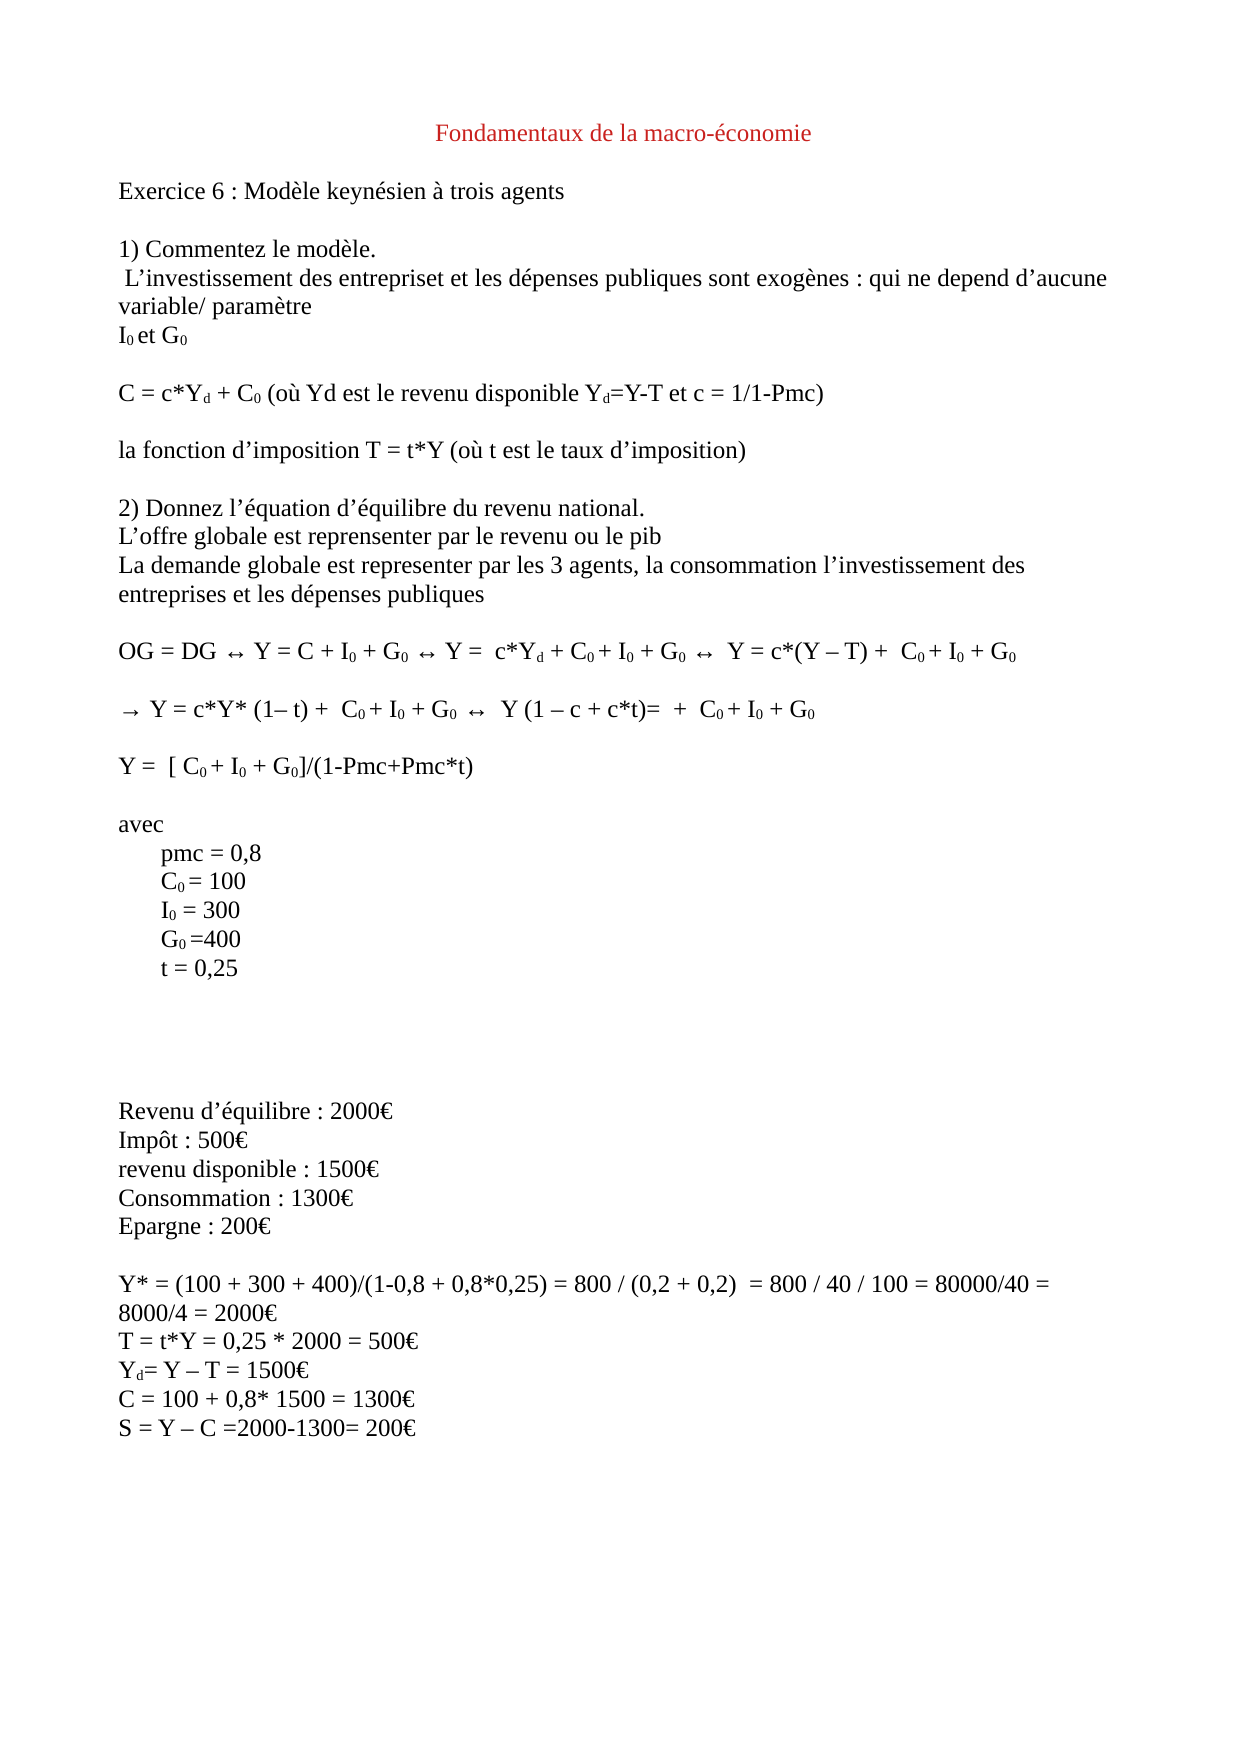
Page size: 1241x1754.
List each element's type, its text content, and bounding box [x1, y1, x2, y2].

text C = 100 + 0,8* 1500 = 1300€ [118, 1384, 1122, 1413]
text la fonction d’imposition T = t*Y (où t est le taux d’imposition) [118, 435, 1122, 464]
text Y* = (100 + 300 + 400)/(1-0,8 + 0,8*0,25) = 800 / (0,2 + 0,2) = 800 / 40 / 100 = 80000/40 = 8000/4 = 2000€ [118, 1269, 1122, 1326]
text Consommation : 1300€ [118, 1183, 1122, 1211]
text Yd= Y – T = 1500€ [118, 1355, 1122, 1384]
text avec [118, 809, 1122, 838]
text 1) Commentez le modèle. [118, 234, 1122, 263]
text Y = [ C0 + I0 + G0]/(1-Pmc+Pmc*t) [118, 751, 1122, 780]
text Epargne : 200€ [118, 1211, 1122, 1240]
text 2) Donnez l’équation d’équilibre du revenu national. [118, 493, 1122, 521]
text Impôt : 500€ [118, 1125, 1122, 1154]
text Revenu d’équilibre : 2000€ [118, 1096, 1122, 1125]
text I0 = 300 [118, 895, 1122, 924]
text revenu disponible : 1500€ [118, 1154, 1122, 1183]
text L’offre globale est reprensenter par le revenu ou le pib [118, 521, 1122, 550]
text G0 =400 [118, 924, 1122, 953]
text C = c*Yd + C0 (où Yd est le revenu disponible Yd=Y-T et c = 1/1-Pmc) [118, 378, 1122, 406]
text t = 0,25 [118, 953, 1122, 981]
text I0 et G0 [118, 320, 1122, 349]
text OG = DG ↔ Y = C + I0 + G0 ↔ Y = c*Yd + C0 + I0 + G0 ↔ Y = c*(Y – T) + C0 + I0 + G0 [118, 636, 1122, 665]
text pmc = 0,8 [118, 838, 1122, 866]
text L’investissement des entrepriset et les dépenses publiques sont exogènes : qui ne depend d’aucune variable/ paramètre [118, 263, 1122, 320]
text Exercice 6 : Modèle keynésien à trois agents [118, 176, 1122, 205]
text T = t*Y = 0,25 * 2000 = 500€ [118, 1326, 1122, 1355]
text C0 = 100 [118, 866, 1122, 895]
text S = Y – C =2000-1300= 200€ [118, 1413, 1122, 1441]
text → Y = c*Y* (1– t) + C0 + I0 + G0 ↔ Y (1 – c + c*t)= + C0 + I0 + G0 [118, 694, 1122, 723]
text La demande globale est representer par les 3 agents, la consommation l’investissement des entreprises et les dépenses publiques [118, 550, 1122, 608]
